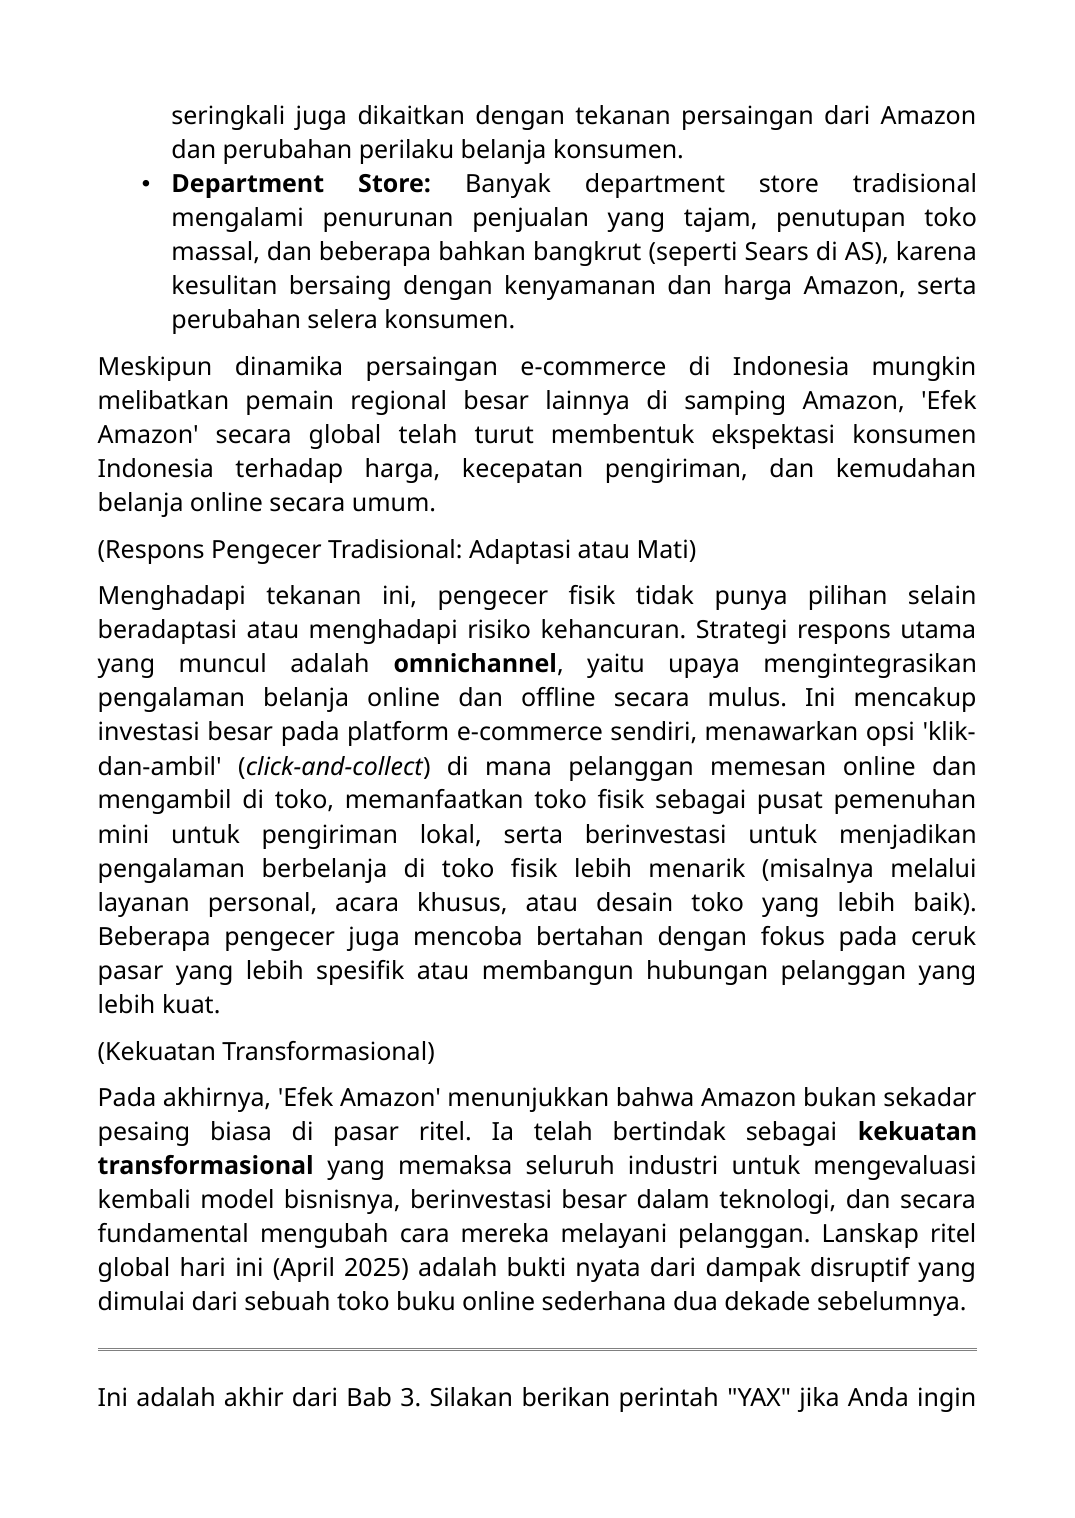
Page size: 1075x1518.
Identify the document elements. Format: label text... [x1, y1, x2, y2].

list seringkali juga dikaitkan dengan tekanan persaingan dari Amazon dan perubahan perilaku belanja konsumen. [142, 97, 977, 166]
list Department Store: Banyak department store tradisional mengalami penurunan penjualan yang tajam, penutupan toko massal, dan beberapa bahkan bangkrut (seperti Sears di AS), karena kesulitan bersaing dengan kenyamanan dan harga Amazon, serta perubahan selera konsumen. [142, 166, 977, 336]
text Meskipun dinamika persaingan e-commerce di Indonesia mungkin melibatkan pemain regional besar lainnya di samping Amazon, 'Efek Amazon' secara global telah turut membentuk ekspektasi konsumen Indonesia terhadap harga, kecepatan pengiriman, dan kemudahan belanja online secara umum. [97, 348, 977, 519]
text (Respons Pengecer Tradisional: Adaptasi atau Mati) [97, 531, 977, 565]
text Pada akhirnya, 'Efek Amazon' menunjukkan bahwa Amazon bukan sekadar pesaing biasa di pasar ritel. Ia telah bertindak sebagai kekuatan transformasional yang memaksa seluruh industri untuk mengevaluasi kembali model bisnisnya, berinvestasi besar dalam teknologi, dan secara fundamental mengubah cara mereka melayani pelanggan. Lanskap ritel global hari ini (April 2025) adalah bukti nyata dari dampak disruptif yang dimulai dari sebuah toko buku online sederhana dua dekade sebelumnya. [97, 1080, 977, 1318]
text (Kekuatan Transformasional) [97, 1033, 977, 1067]
text Ini adalah akhir dari Bab 3. Silakan berikan perintah "YAX" jika Anda ingin [97, 1379, 977, 1413]
text Menghadapi tekanan ini, pengecer fisik tidak punya pilihan selain beradaptasi atau menghadapi risiko kehancuran. Strategi respons utama yang muncul adalah omnichannel, yaitu upaya mengintegrasikan pengalaman belanja online dan offline secara mulus. Ini mencakup investasi besar pada platform e-commerce sendiri, menawarkan opsi 'klik-dan-ambil' (click-and-collect) di mana pelanggan memesan online dan mengambil di toko, memanfaatkan toko fisik sebagai pusat pemenuhan mini untuk pengiriman lokal, serta berinvestasi untuk menjadikan pengalaman berbelanja di toko fisik lebih menarik (misalnya melalui layanan personal, acara khusus, atau desain toko yang lebih baik). Beberapa pengecer juga mencoba bertahan dengan fokus pada ceruk pasar yang lebih spesifik atau membangun hubungan pelanggan yang lebih kuat. [97, 578, 977, 1021]
